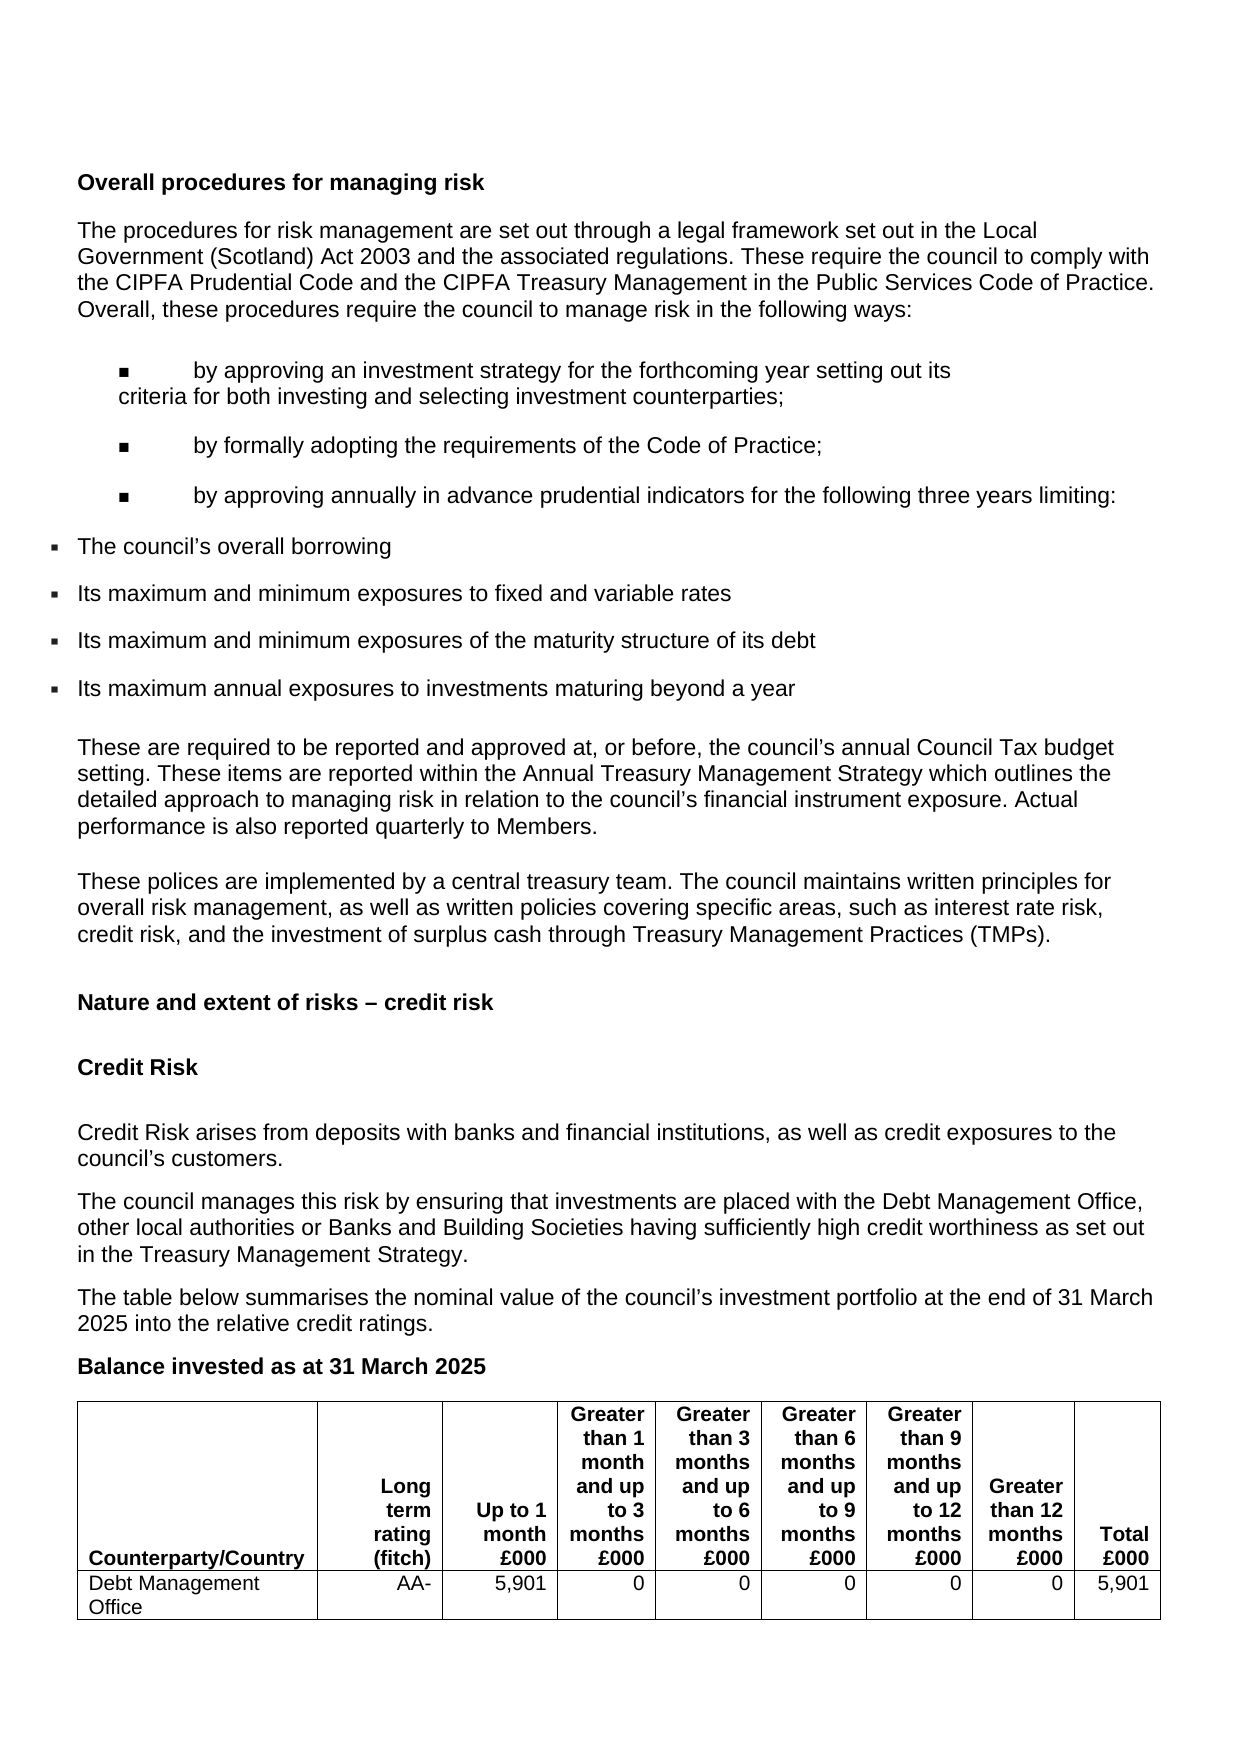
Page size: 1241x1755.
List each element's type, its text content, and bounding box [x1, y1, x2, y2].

subtitle Overall procedures for managing risk [77, 169, 1161, 217]
text Balance invested as at 31 March 2025 [77, 1353, 1161, 1401]
list by formally adopting the requirements of the Code of Practice; [118, 432, 1161, 458]
list The council’s overall borrowing [47, 533, 1161, 559]
table_header Greater than 1 month and up to 3 months £000 [558, 1402, 655, 1570]
table_header Greater than 9 months and up to 12 months £000 [867, 1402, 972, 1570]
table_header Long term rating (fitch) [318, 1402, 442, 1570]
text The procedures for risk management are set out through a legal framework set out in the Local Government (Scotland) Act 2003 and the associated regulations. These require the council to comply with the CIPFA Prudential Code and the CIPFA Treasury Management in the Public Services Code of Practice. Overall, these procedures require the council to manage risk in the following ways: [77, 217, 1161, 322]
table_cell 0 [558, 1571, 655, 1619]
text The table below summarises the nominal value of the council’s investment portfolio at the end of 31 March 2025 into the relative credit ratings. [77, 1284, 1161, 1336]
list Its maximum annual exposures to investments maturing beyond a year [47, 675, 1161, 701]
table_cell 0 [973, 1571, 1074, 1619]
table_header Total £000 [1075, 1402, 1160, 1570]
table_header Up to 1 month £000 [443, 1402, 557, 1570]
table_cell 0 [656, 1571, 761, 1619]
table_cell 0 [867, 1571, 972, 1619]
table_cell AA- [318, 1571, 442, 1619]
list Its maximum and minimum exposures of the maturity structure of its debt [47, 627, 1161, 654]
list by approving an investment strategy for the forthcoming year setting out its criteria for both investing and selecting investment counterparties; [118, 357, 992, 409]
subtitle Nature and extent of risks – credit risk [77, 989, 1161, 1016]
text These are required to be reported and approved at, or before, the council’s annual Council Tax budget setting. These items are reported within the Annual Treasury Management Strategy which outlines the detailed approach to managing risk in relation to the council’s financial instrument exposure. Actual performance is also reported quarterly to Members. [77, 734, 1155, 839]
list by approving annually in advance prudential indicators for the following three years limiting: [118, 482, 1161, 509]
table_header Counterparty/Country [78, 1402, 317, 1570]
table_cell Debt Management Office [78, 1571, 317, 1619]
table_cell 0 [762, 1571, 866, 1619]
table_cell 5,901 [1075, 1571, 1160, 1619]
table_cell 5,901 [443, 1571, 557, 1619]
table_header Greater than 6 months and up to 9 months £000 [762, 1402, 866, 1570]
text The council manages this risk by ensuring that investments are placed with the Debt Management Office, other local authorities or Banks and Building Societies having sufficiently high credit worthiness as set out in the Treasury Management Strategy. [77, 1188, 1161, 1267]
text Credit Risk arises from deposits with banks and financial institutions, as well as credit exposures to the council’s customers. [77, 1097, 1161, 1171]
list Its maximum and minimum exposures to fixed and variable rates [47, 580, 1161, 606]
text These polices are implemented by a central treasury team. The council maintains written principles for overall risk management, as well as written policies covering specific areas, such as interest rate risk, credit risk, and the investment of surplus cash through Treasury Management Practices (TMPs). [77, 868, 1155, 968]
table_header Greater than 12 months £000 [973, 1402, 1074, 1570]
table_header Greater than 3 months and up to 6 months £000 [656, 1402, 761, 1570]
text Credit Risk [77, 1054, 1161, 1080]
